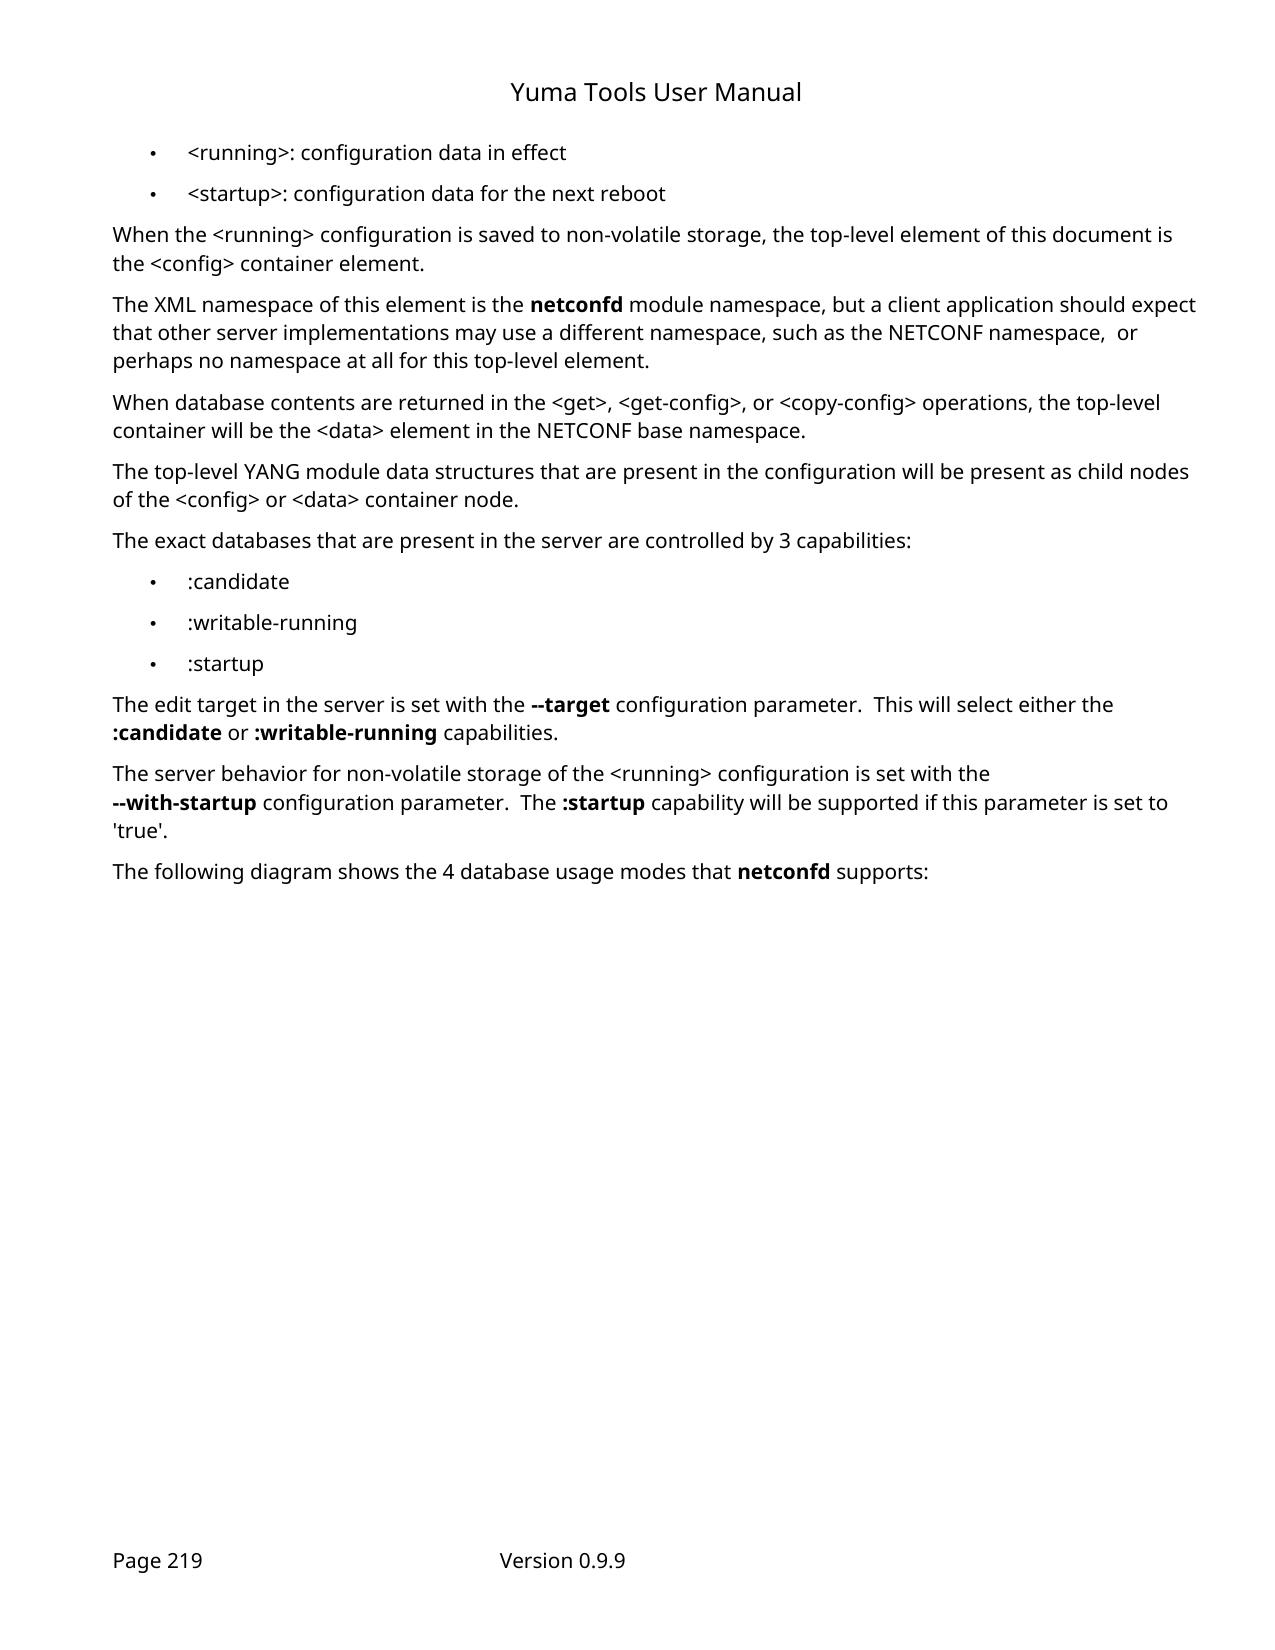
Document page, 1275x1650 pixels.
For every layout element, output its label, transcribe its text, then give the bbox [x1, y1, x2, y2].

list <running>: configuration data in effect [150, 138, 1200, 167]
text The edit target in the server is set with the --target configuration parameter. This will select either the :candidate or :writable-running capabilities. [112, 690, 1200, 747]
text When the <running> configuration is saved to non-volatile storage, the top-level element of this document is the <config> container element. [112, 220, 1200, 277]
text The server behavior for non-volatile storage of the <running> configuration is set with the --with-startup configuration parameter. The :startup capability will be supported if this parameter is set to 'true'. [112, 759, 1200, 845]
list :startup [150, 649, 1200, 678]
text The exact databases that are present in the server are controlled by 3 capabilities: [112, 526, 1200, 555]
text When database contents are returned in the <get>, <get-config>, or <copy-config> operations, the top-level container will be the <data> element in the NETCONF base namespace. [112, 388, 1200, 444]
text The XML namespace of this element is the netconfd module namespace, but a client application should expect that other server implementations may use a different namespace, such as the NETCONF namespace, or perhaps no namespace at all for this top-level element. [112, 290, 1200, 375]
text The top-level YANG module data structures that are present in the configuration will be present as child nodes of the <config> or <data> container node. [112, 457, 1200, 514]
text The following diagram shows the 4 database usage modes that netconfd supports: [112, 857, 1200, 886]
list :candidate [150, 567, 1200, 596]
list :writable-running [150, 608, 1200, 637]
list <startup>: configuration data for the next reboot [150, 179, 1200, 208]
